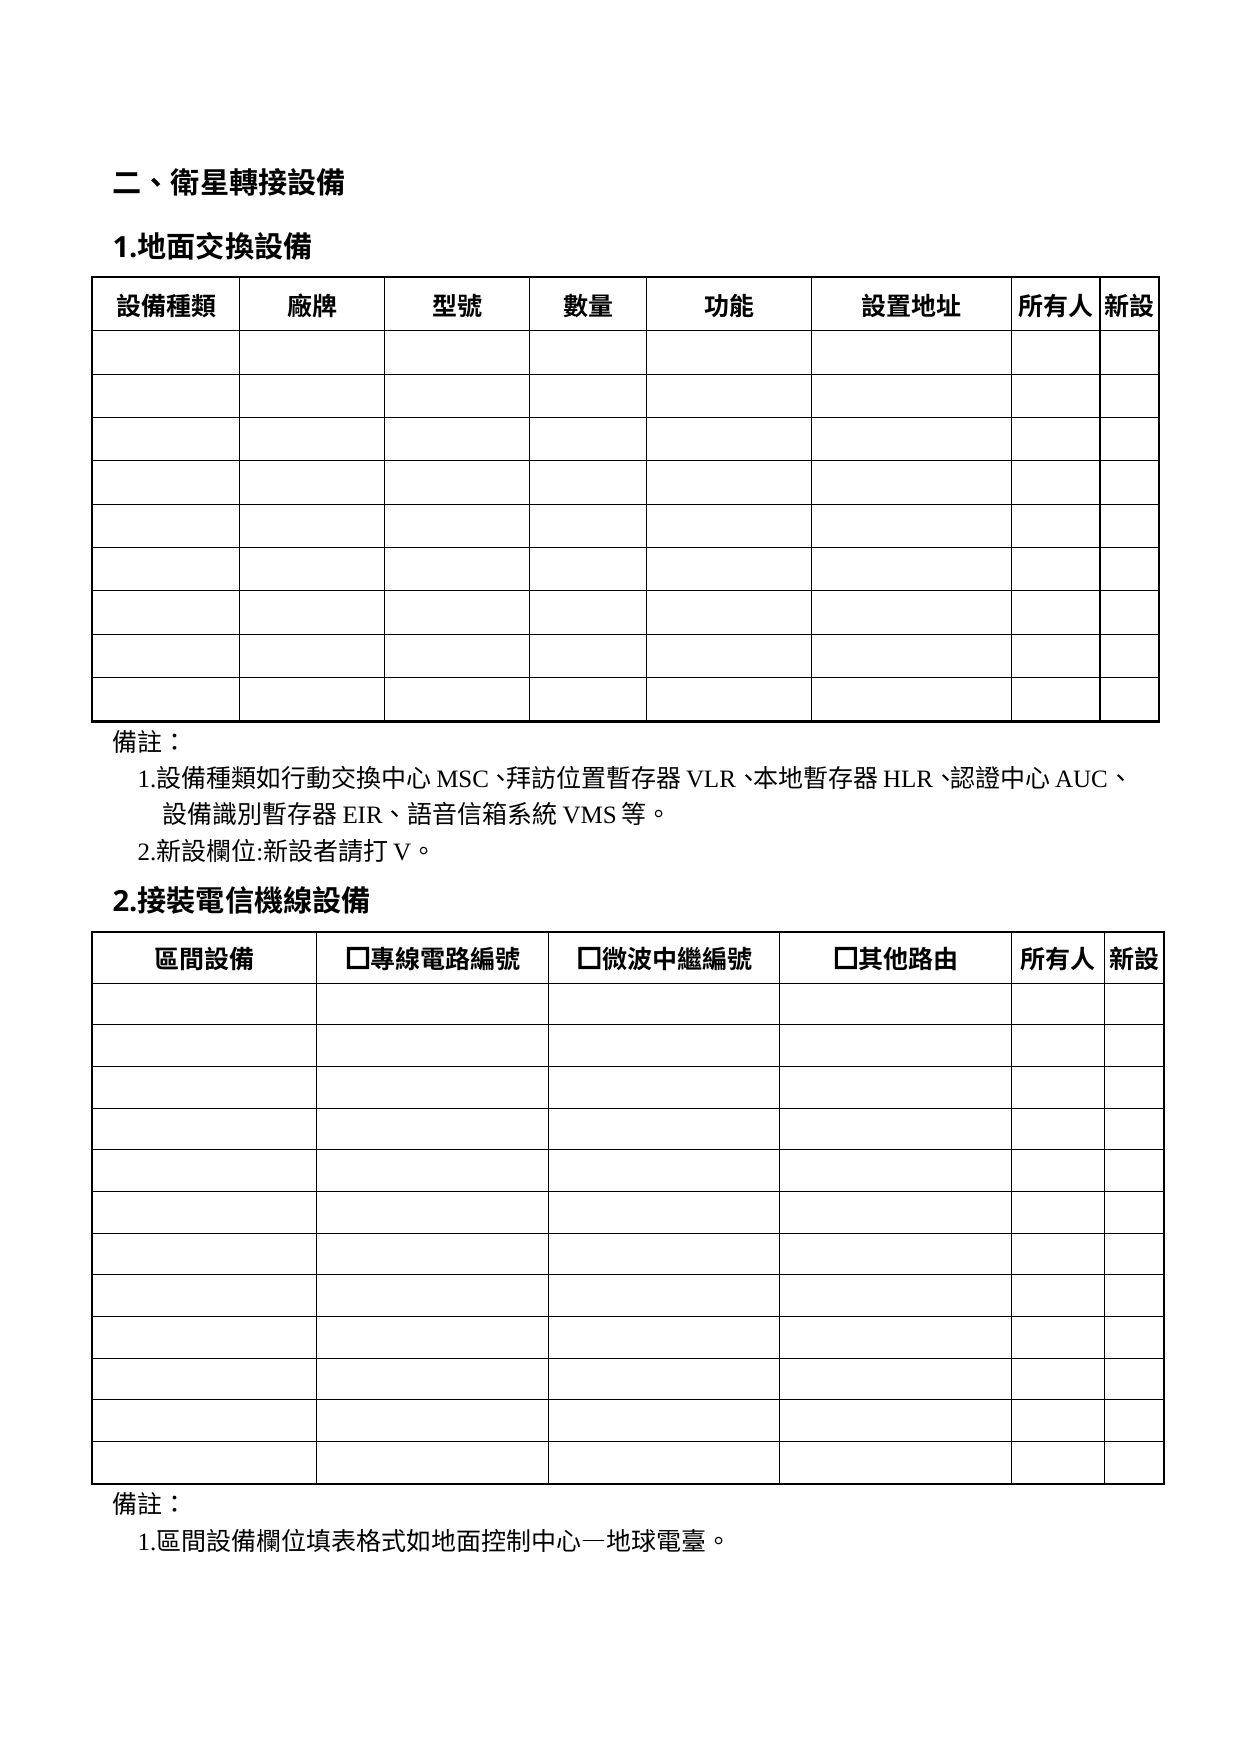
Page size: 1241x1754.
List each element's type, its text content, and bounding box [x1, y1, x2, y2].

table_cell [385, 375, 529, 417]
table_cell [317, 1234, 548, 1274]
table_cell [240, 548, 384, 590]
table_header 新設 [1105, 933, 1163, 983]
table_header 所有人 [1012, 933, 1104, 983]
table_cell [812, 418, 1011, 460]
table_cell [780, 1317, 1011, 1358]
table_cell [530, 461, 646, 504]
table_header 設備種類 [93, 278, 239, 330]
table_cell [1012, 418, 1099, 460]
table_cell [780, 1109, 1011, 1149]
table_cell [317, 1400, 548, 1441]
table_cell [93, 1275, 316, 1316]
table_cell [240, 375, 384, 417]
table_cell [549, 1234, 779, 1274]
table_cell [1012, 505, 1099, 547]
table_cell [317, 1317, 548, 1358]
table_cell [530, 548, 646, 590]
table_cell [385, 678, 529, 720]
table_cell [385, 418, 529, 460]
table_cell [93, 1067, 316, 1108]
table_cell [780, 1234, 1011, 1274]
table_header 微波中繼編號 [549, 933, 779, 983]
table_cell [317, 1150, 548, 1191]
table_cell [317, 1025, 548, 1066]
table_cell [93, 1234, 316, 1274]
table_cell [1012, 375, 1099, 417]
table_cell [647, 461, 811, 504]
table_cell [240, 635, 384, 677]
table_cell [240, 461, 384, 504]
table_cell [1101, 331, 1158, 374]
text 2.新設欄位:新設者請打V。 [137, 831, 1125, 867]
table_cell [780, 1025, 1011, 1066]
text 二、衛星轉接設備 [112, 160, 1125, 202]
table_cell [549, 1192, 779, 1233]
table_cell [1101, 678, 1158, 720]
table_cell [1012, 1400, 1104, 1441]
table_cell [240, 678, 384, 720]
table_header 設置地址 [812, 278, 1011, 330]
text 2.接裝電信機線設備 [112, 878, 1125, 920]
text 1.設備種類如行動交換中心MSC、拜訪位置暫存器VLR、本地暫存器HLR、認證中心AUC、設備識別暫存器EIR、語音信箱系統VMS等。 [137, 759, 1125, 831]
table_cell [93, 1400, 316, 1441]
table_cell [1012, 591, 1099, 634]
table_cell [1105, 1192, 1163, 1233]
table_cell [240, 591, 384, 634]
table_cell [647, 331, 811, 374]
table_cell [240, 418, 384, 460]
table_cell [647, 375, 811, 417]
table_cell [317, 1067, 548, 1108]
table_header 功能 [647, 278, 811, 330]
table_cell [812, 461, 1011, 504]
table_cell [1012, 678, 1099, 720]
table_cell [385, 548, 529, 590]
table_cell [780, 1442, 1011, 1483]
table_cell [1012, 1192, 1104, 1233]
table_cell [93, 1109, 316, 1149]
table_cell [530, 331, 646, 374]
table_cell [780, 1359, 1011, 1399]
table_header 其他路由 [780, 933, 1011, 983]
table_cell [1012, 548, 1099, 590]
text 備註： [112, 1485, 1125, 1521]
table_cell [385, 505, 529, 547]
table_cell [1012, 1275, 1104, 1316]
table_cell [1012, 1150, 1104, 1191]
table_cell [1105, 1442, 1163, 1483]
table_cell [1105, 1150, 1163, 1191]
table_cell [1105, 1234, 1163, 1274]
table_header 型號 [385, 278, 529, 330]
table_cell [317, 1109, 548, 1149]
table_cell [780, 1400, 1011, 1441]
text 1.地面交換設備 [112, 223, 1125, 266]
table_cell [647, 548, 811, 590]
table_cell [93, 591, 239, 634]
table_cell [317, 1275, 548, 1316]
table_cell [1101, 375, 1158, 417]
table_cell [1101, 635, 1158, 677]
table_cell [1012, 331, 1099, 374]
table_cell [317, 1359, 548, 1399]
table_cell [549, 1400, 779, 1441]
table_cell [385, 591, 529, 634]
table_cell [1105, 1359, 1163, 1399]
table_cell [1012, 1317, 1104, 1358]
table_cell [1101, 591, 1158, 634]
table_cell [647, 678, 811, 720]
table_header 區間設備 [93, 933, 316, 983]
table_cell [549, 1359, 779, 1399]
table_cell [93, 1192, 316, 1233]
table_header 專線電路編號 [317, 933, 548, 983]
table_cell [647, 591, 811, 634]
table_cell [812, 591, 1011, 634]
table_cell [780, 1192, 1011, 1233]
table_cell [1012, 984, 1104, 1024]
table_cell [647, 418, 811, 460]
table_cell [812, 678, 1011, 720]
table_cell [93, 635, 239, 677]
table_cell [1105, 1109, 1163, 1149]
table_cell [549, 1317, 779, 1358]
table_cell [780, 984, 1011, 1024]
table_cell [812, 375, 1011, 417]
table_cell [240, 505, 384, 547]
table_cell [93, 461, 239, 504]
table_cell [1105, 1400, 1163, 1441]
table_cell [812, 505, 1011, 547]
table_cell [1012, 1109, 1104, 1149]
table_cell [1101, 418, 1158, 460]
table_cell [549, 1067, 779, 1108]
table_cell [385, 635, 529, 677]
table_cell [647, 635, 811, 677]
table_cell [780, 1067, 1011, 1108]
table_header 數量 [530, 278, 646, 330]
table_cell [93, 418, 239, 460]
table_cell [317, 1192, 548, 1233]
table_cell [93, 1025, 316, 1066]
table_cell [549, 1275, 779, 1316]
table_cell [530, 505, 646, 547]
table_cell [1105, 1317, 1163, 1358]
table_cell [530, 375, 646, 417]
table_cell [93, 984, 316, 1024]
table_cell [812, 635, 1011, 677]
table_cell [1012, 1359, 1104, 1399]
table_cell [93, 1442, 316, 1483]
table_cell [1105, 1067, 1163, 1108]
table_cell [385, 331, 529, 374]
table_cell [385, 461, 529, 504]
table_cell [1101, 461, 1158, 504]
table_cell [549, 1150, 779, 1191]
table_cell [549, 1442, 779, 1483]
table_cell [549, 1025, 779, 1066]
table_cell [1012, 1442, 1104, 1483]
table_header 廠牌 [240, 278, 384, 330]
table_cell [93, 1359, 316, 1399]
table_cell [93, 505, 239, 547]
table_cell [1012, 1025, 1104, 1066]
table_cell [1012, 1234, 1104, 1274]
table_cell [530, 678, 646, 720]
table_cell [93, 375, 239, 417]
text 備註： [112, 723, 1125, 759]
table_cell [93, 678, 239, 720]
table_cell [1101, 505, 1158, 547]
table_header 新設 [1101, 278, 1158, 330]
table_cell [647, 505, 811, 547]
table_cell [780, 1275, 1011, 1316]
table_cell [780, 1150, 1011, 1191]
table_cell [1012, 1067, 1104, 1108]
table_cell [93, 548, 239, 590]
table_cell [812, 548, 1011, 590]
table_cell [812, 331, 1011, 374]
table_cell [317, 1442, 548, 1483]
table_cell [1105, 984, 1163, 1024]
table_cell [93, 331, 239, 374]
table_cell [317, 984, 548, 1024]
table_cell [530, 591, 646, 634]
table_cell [1105, 1275, 1163, 1316]
table_cell [1012, 461, 1099, 504]
table_cell [1101, 548, 1158, 590]
table_cell [530, 418, 646, 460]
table_cell [93, 1150, 316, 1191]
table_header 所有人 [1012, 278, 1099, 330]
table_cell [549, 1109, 779, 1149]
table_cell [549, 984, 779, 1024]
table_cell [1012, 635, 1099, 677]
table_cell [240, 331, 384, 374]
table_cell [530, 635, 646, 677]
table_cell [93, 1317, 316, 1358]
table_cell [1105, 1025, 1163, 1066]
text 1.區間設備欄位填表格式如地面控制中心—地球電臺。 [137, 1521, 1125, 1557]
